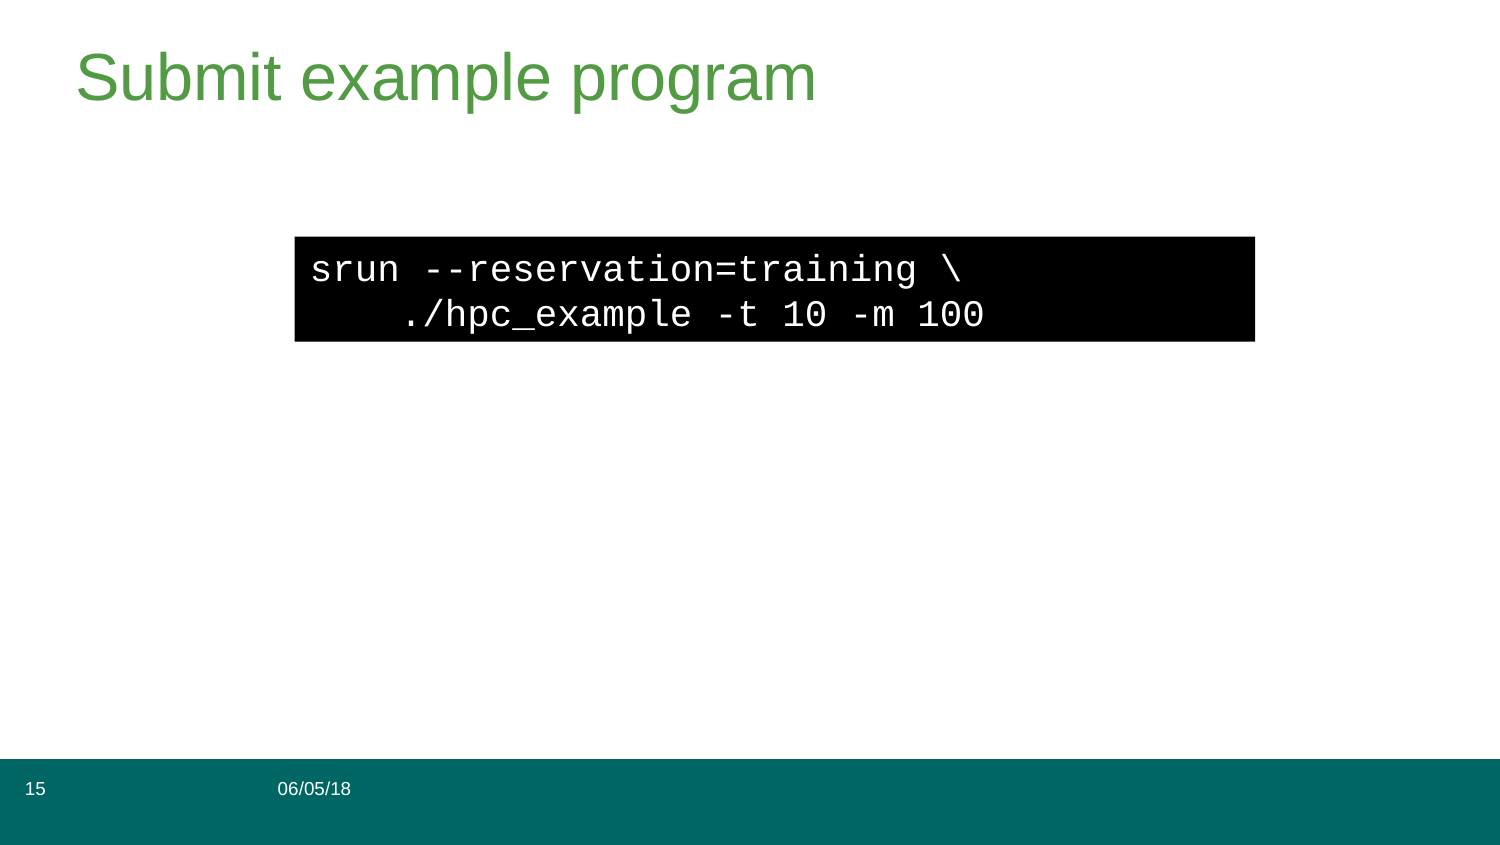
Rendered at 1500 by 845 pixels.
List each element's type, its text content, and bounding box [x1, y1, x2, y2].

text_box [24, 776, 76, 799]
text_box srun --reservation=training \ ./hpc_example -t 10 -m 100 [294, 236, 1256, 342]
title Submit example program [75, 33, 1425, 175]
text_box 06/05/18 [277, 776, 553, 799]
